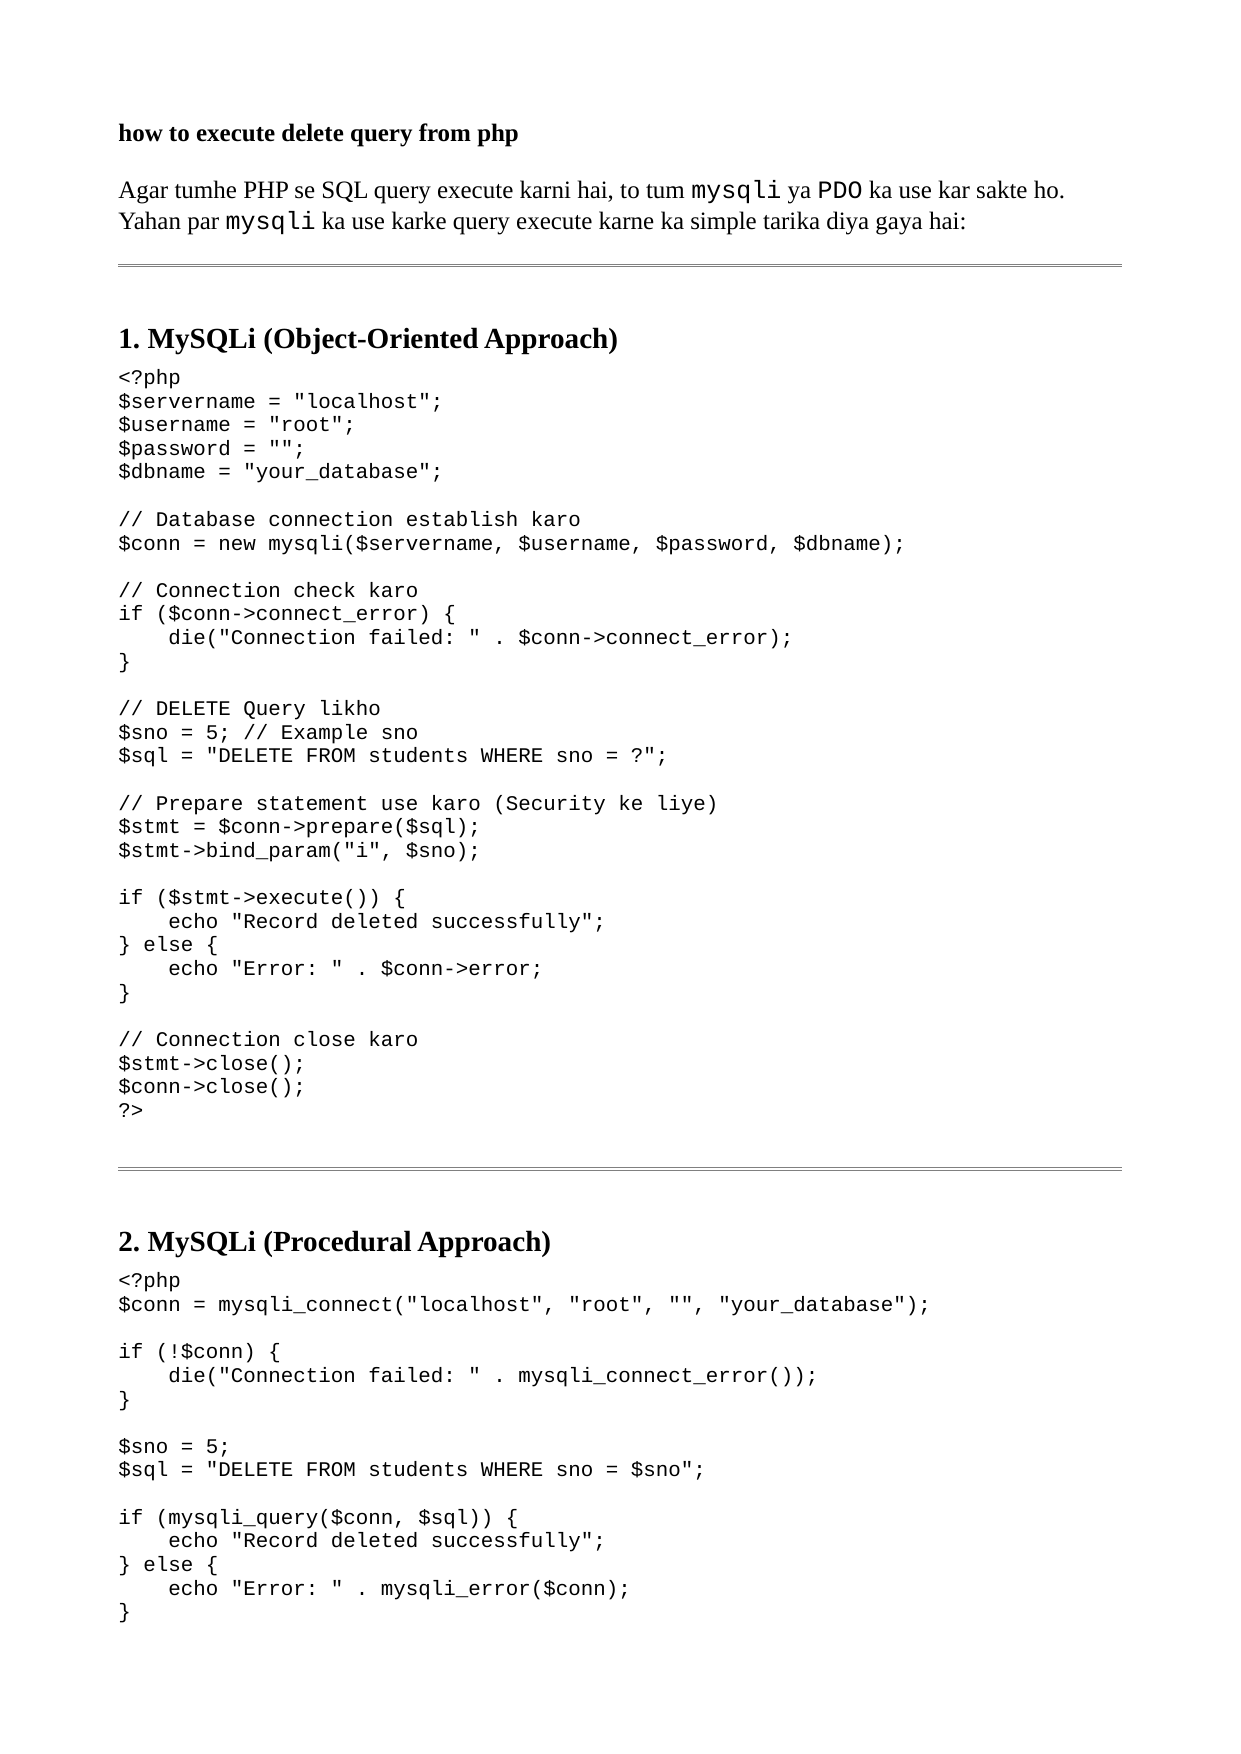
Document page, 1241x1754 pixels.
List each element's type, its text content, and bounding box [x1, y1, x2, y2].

text $username = "root"; [118, 414, 1122, 438]
text // Connection check karo [118, 580, 1122, 603]
text if ($conn->connect_error) { [118, 603, 1122, 627]
text } [118, 1601, 1122, 1625]
text echo "Error: " . $conn->error; [118, 958, 1122, 982]
text // Database connection establish karo [118, 509, 1122, 532]
text ?> [118, 1100, 1122, 1124]
text // Connection close karo [118, 1029, 1122, 1053]
text } [118, 651, 1122, 674]
text if ($stmt->execute()) { [118, 887, 1122, 911]
text <?php [118, 1270, 1122, 1294]
text if (mysqli_query($conn, $sql)) { [118, 1507, 1122, 1530]
text $conn = mysqli_connect("localhost", "root", "", "your_database"); [118, 1294, 1122, 1318]
text } else { [118, 934, 1122, 958]
text $password = ""; [118, 438, 1122, 462]
text $sql = "DELETE FROM students WHERE sno = $sno"; [118, 1459, 1122, 1483]
text // Prepare statement use karo (Security ke liye) [118, 793, 1122, 816]
text $dbname = "your_database"; [118, 462, 1122, 485]
text $sno = 5; // Example sno [118, 722, 1122, 745]
text <?php [118, 367, 1122, 391]
text echo "Error: " . mysqli_error($conn); [118, 1578, 1122, 1601]
text $sno = 5; [118, 1436, 1122, 1459]
text echo "Record deleted successfully"; [118, 1530, 1122, 1554]
text how to execute delete query from php [118, 118, 1122, 147]
text } else { [118, 1554, 1122, 1578]
text echo "Record deleted successfully"; [118, 911, 1122, 934]
text $stmt = $conn->prepare($sql); [118, 816, 1122, 840]
text $sql = "DELETE FROM students WHERE sno = ?"; [118, 745, 1122, 769]
text $conn->close(); [118, 1076, 1122, 1100]
subtitle 2. MySQLi (Procedural Approach) [118, 1224, 1122, 1258]
text Agar tumhe PHP se SQL query execute karni hai, to tum mysqli ya PDO ka use kar sakte ho. Yahan par mysqli ka use karke query execute karne ka simple tarika diya gaya hai: [118, 176, 1122, 237]
text $conn = new mysqli($servername, $username, $password, $dbname); [118, 532, 1122, 556]
text $stmt->bind_param("i", $sno); [118, 840, 1122, 863]
text } [118, 982, 1122, 1005]
text $servername = "localhost"; [118, 391, 1122, 414]
text die("Connection failed: " . $conn->connect_error); [118, 627, 1122, 651]
text die("Connection failed: " . mysqli_connect_error()); [118, 1365, 1122, 1388]
text } [118, 1388, 1122, 1412]
text $stmt->close(); [118, 1053, 1122, 1076]
subtitle 1. MySQLi (Object-Oriented Approach) [118, 321, 1122, 354]
text // DELETE Query likho [118, 698, 1122, 722]
text if (!$conn) { [118, 1341, 1122, 1365]
